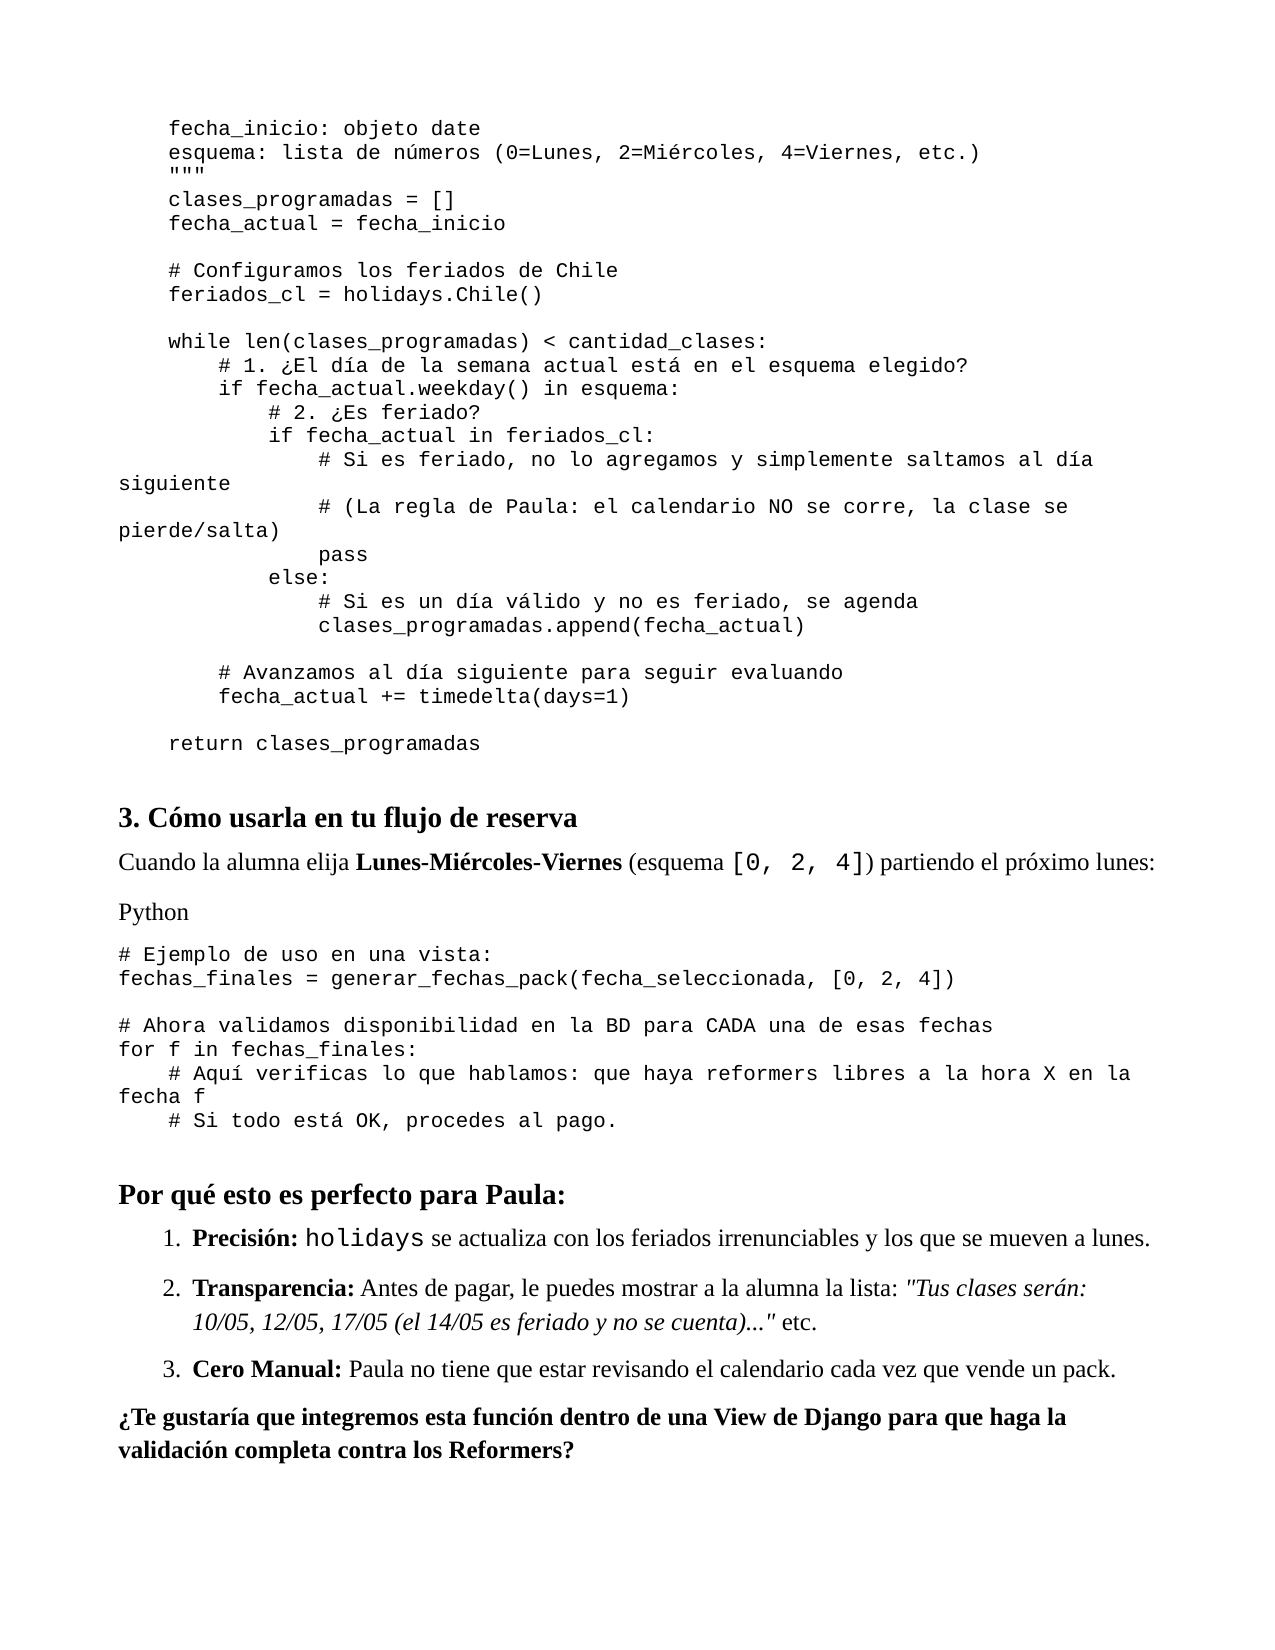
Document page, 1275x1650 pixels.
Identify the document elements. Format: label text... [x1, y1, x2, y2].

text if fecha_actual.weekday() in esquema: [118, 378, 1157, 402]
text while len(clases_programadas) < cantidad_clases: [118, 331, 1157, 354]
text # (La regla de Paula: el calendario NO se corre, la clase se pierde/salta) [118, 496, 1157, 544]
text return clases_programadas [118, 733, 1157, 757]
text fecha_actual = fecha_inicio [118, 213, 1157, 236]
list Transparencia: Antes de pagar, le puedes mostrar a la alumna la lista: "Tus clases serán: 10/05, 12/05, 17/05 (el 14/05 es feriado y no se cuenta)..." etc. [162, 1273, 1157, 1335]
text Python [118, 897, 1157, 925]
text pass [118, 544, 1157, 567]
text """ [118, 165, 1157, 189]
text fecha_inicio: objeto date [118, 118, 1157, 142]
text # Configuramos los feriados de Chile [118, 260, 1157, 284]
text else: [118, 567, 1157, 591]
text # Aquí verificas lo que hablamos: que haya reformers libres a la hora X en la fecha f [118, 1062, 1157, 1110]
text clases_programadas = [] [118, 189, 1157, 213]
text # Si es un día válido y no es feriado, se agenda [118, 591, 1157, 615]
text # Si es feriado, no lo agregamos y simplemente saltamos al día siguiente [118, 449, 1157, 496]
text ¿Te gustaría que integremos esta función dentro de una View de Django para que haga la validación completa contra los Reformers? [118, 1402, 1157, 1463]
list Precisión: holidays se actualiza con los feriados irrenunciables y los que se mueven a lunes. [162, 1223, 1157, 1254]
list Cero Manual: Paula no tiene que estar revisando el calendario cada vez que vende un pack. [162, 1354, 1157, 1383]
text feriados_cl = holidays.Chile() [118, 284, 1157, 307]
text esquema: lista de números (0=Lunes, 2=Miércoles, 4=Viernes, etc.) [118, 142, 1157, 165]
text # Avanzamos al día siguiente para seguir evaluando [118, 662, 1157, 686]
subtitle Por qué esto es perfecto para Paula: [118, 1177, 1157, 1211]
text # Ahora validamos disponibilidad en la BD para CADA una de esas fechas [118, 1015, 1157, 1039]
text fechas_finales = generar_fechas_pack(fecha_seleccionada, [0, 2, 4]) [118, 968, 1157, 992]
text # Ejemplo de uso en una vista: [118, 944, 1157, 968]
text for f in fechas_finales: [118, 1039, 1157, 1062]
text Cuando la alumna elija Lunes-Miércoles-Viernes (esquema [0, 2, 4]) partiendo el próximo lunes: [118, 847, 1157, 877]
text fecha_actual += timedelta(days=1) [118, 686, 1157, 709]
subtitle 3. Cómo usarla en tu flujo de reserva [118, 801, 1157, 834]
text # 1. ¿El día de la semana actual está en el esquema elegido? [118, 354, 1157, 378]
text # 2. ¿Es feriado? [118, 402, 1157, 426]
text # Si todo está OK, procedes al pago. [118, 1110, 1157, 1133]
text if fecha_actual in feriados_cl: [118, 426, 1157, 449]
text clases_programadas.append(fecha_actual) [118, 615, 1157, 638]
